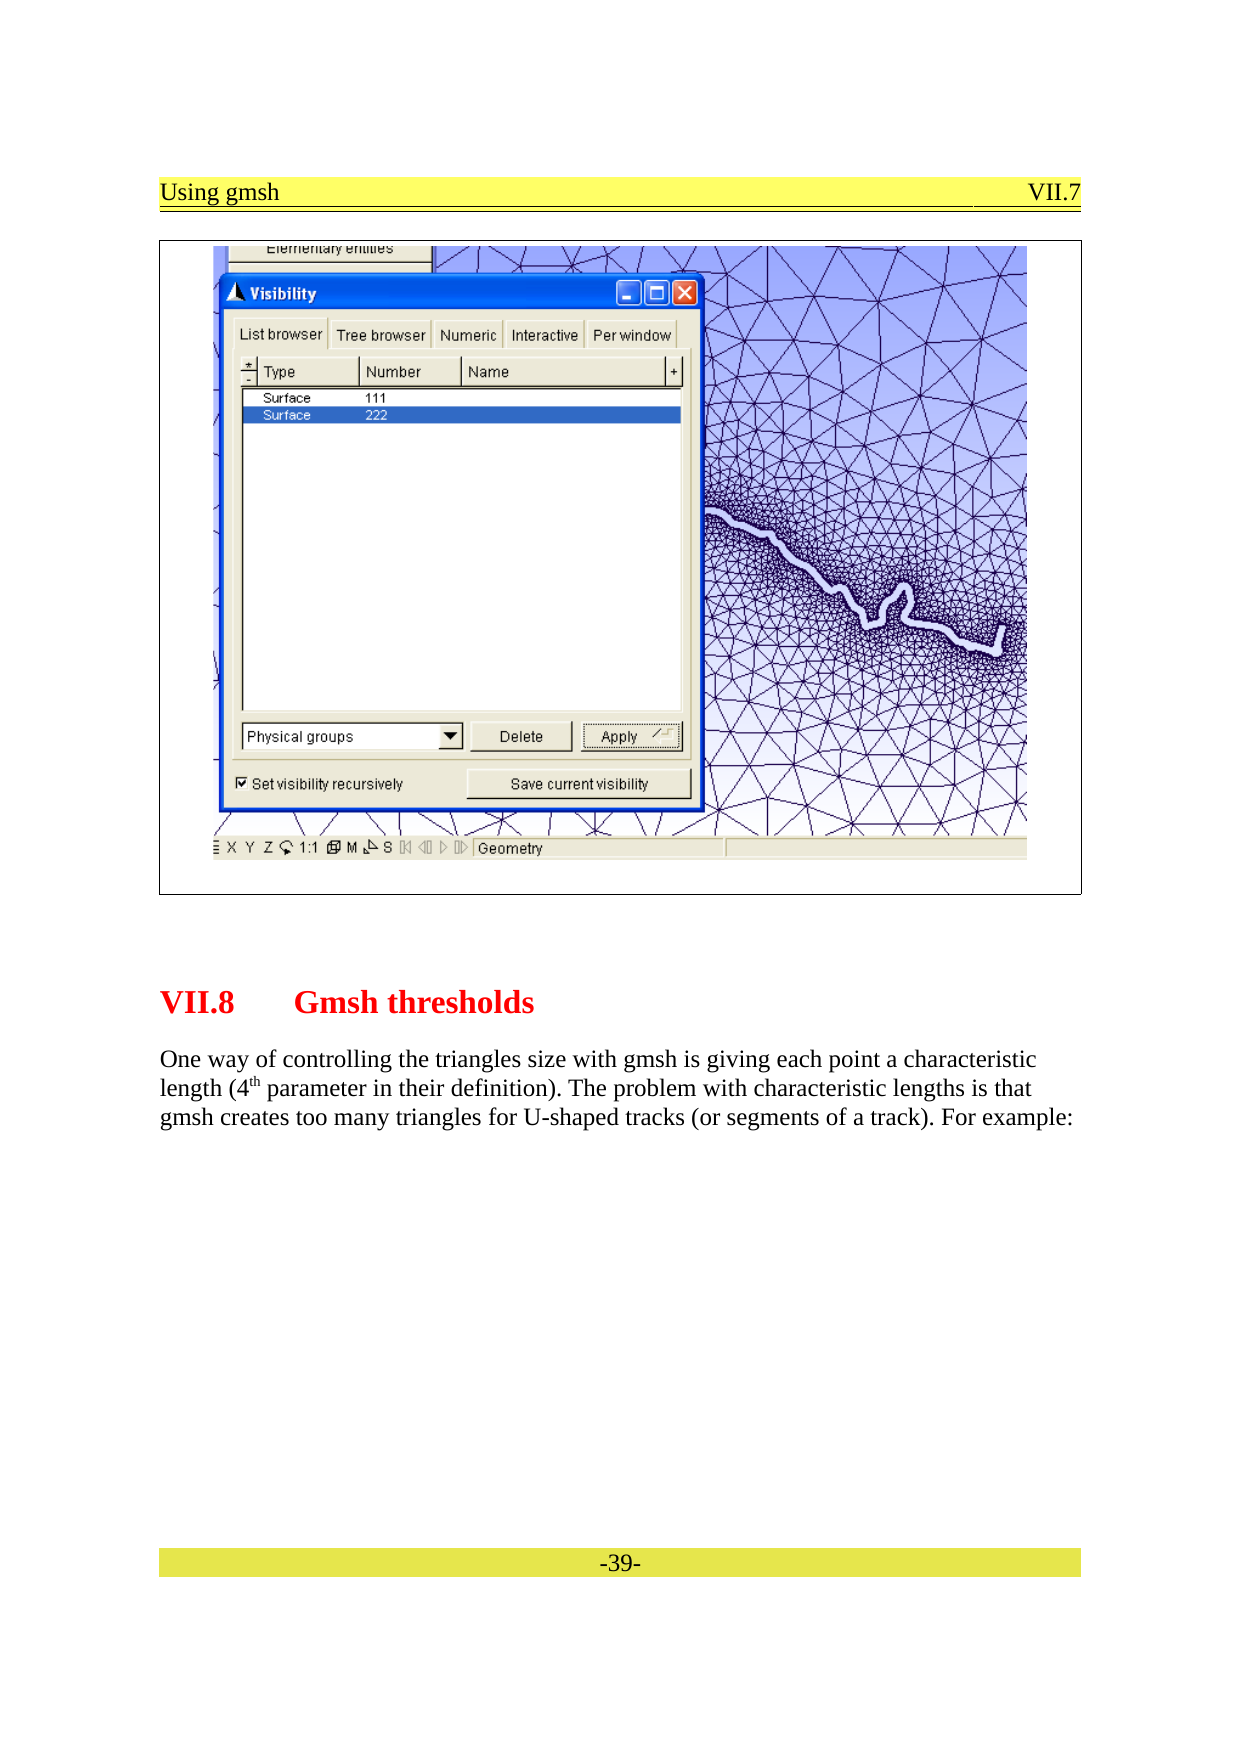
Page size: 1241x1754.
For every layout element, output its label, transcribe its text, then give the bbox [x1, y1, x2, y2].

subtitle Gmsh thresholds [159, 983, 1081, 1021]
table_cell [160, 860, 1081, 894]
text One way of controlling the triangles size with gmsh is giving each point a characteristic length (4th parameter in their definition). The problem with characteristic lengths is that gmsh creates too many triangles for U-shaped tracks (or segments of a track). For example: [159, 1044, 1081, 1131]
table_cell [160, 241, 1081, 859]
picture [213, 246, 1027, 860]
